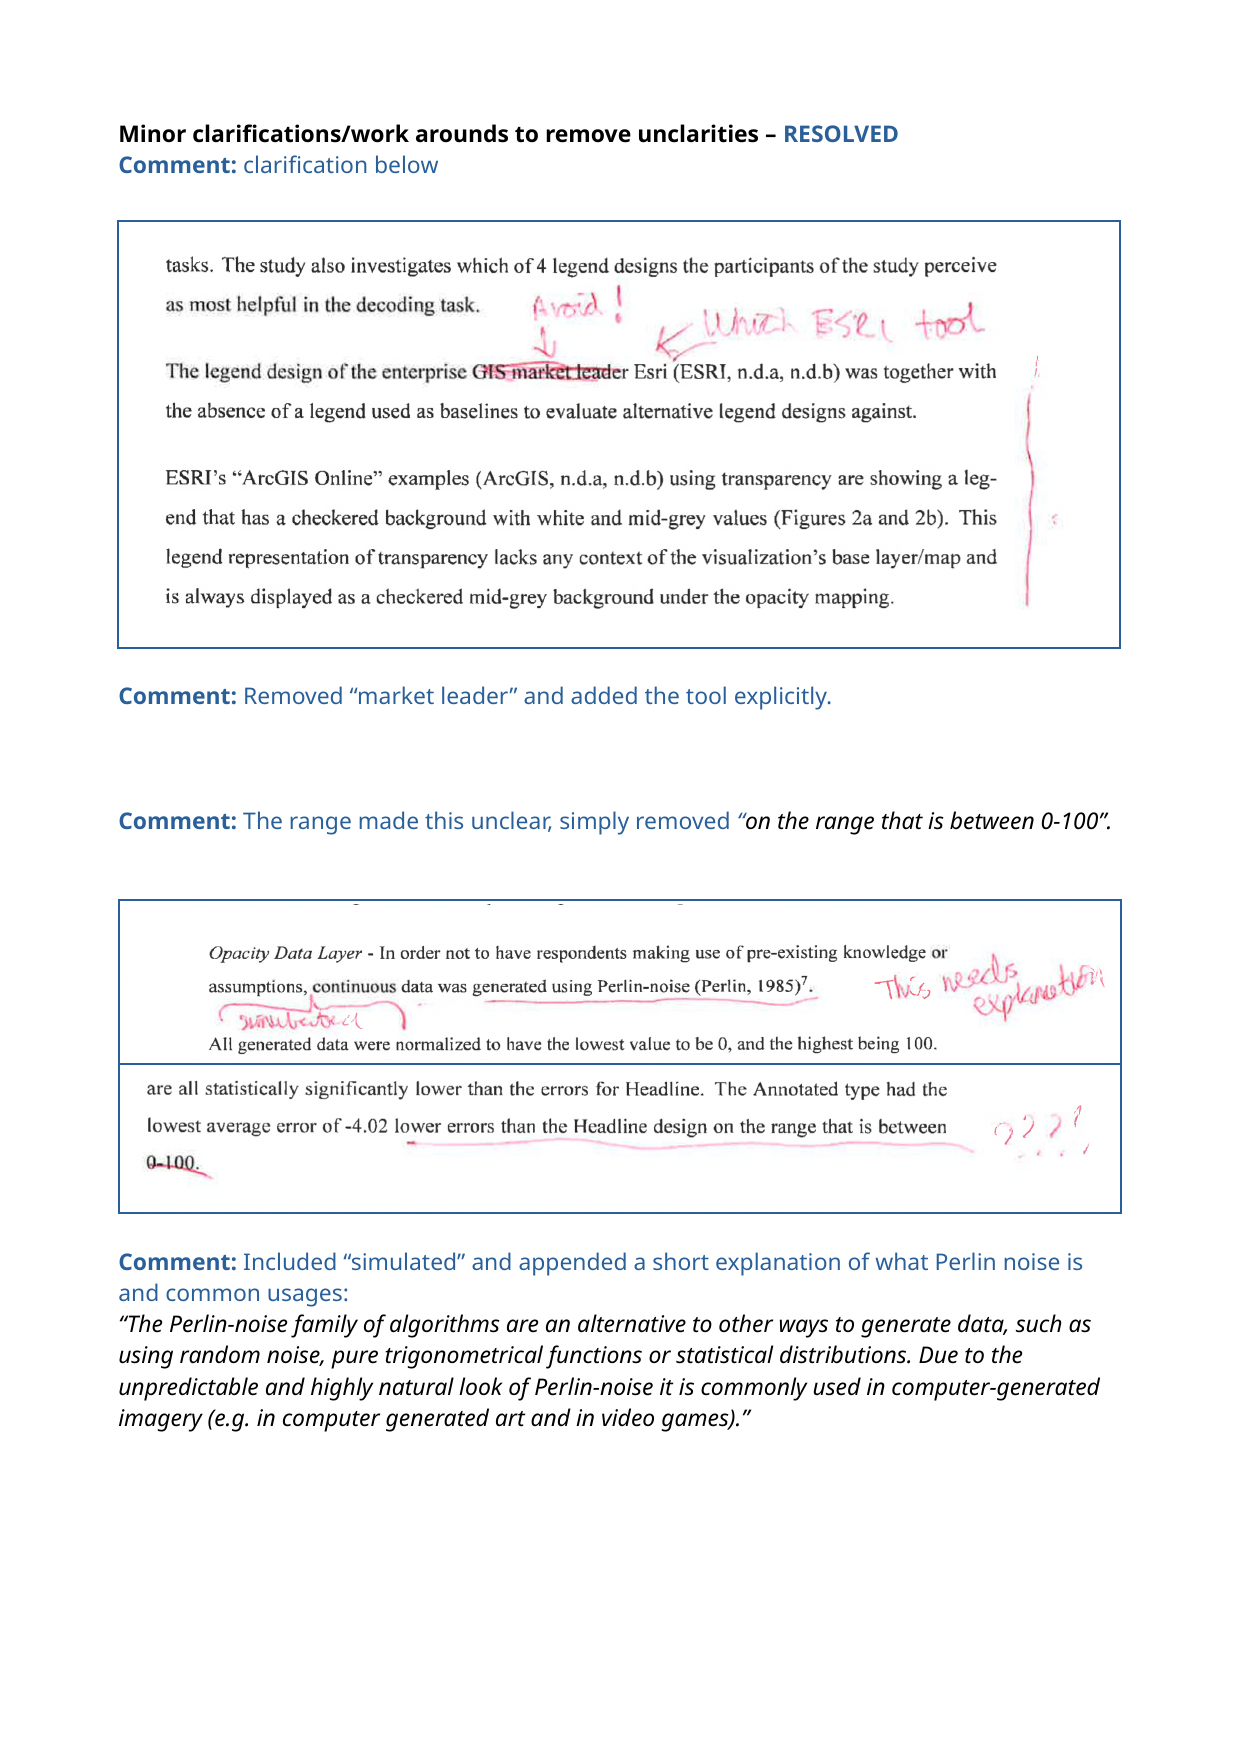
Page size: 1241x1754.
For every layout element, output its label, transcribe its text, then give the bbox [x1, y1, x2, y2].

picture [121, 225, 1116, 644]
picture [123, 904, 1118, 1060]
picture [123, 1065, 1118, 1210]
text Comment: Removed “market leader” and added the tool explicitly. [118, 680, 1122, 712]
text Comment: clarification below [118, 149, 1122, 181]
text Comment: The range made this unclear, simply removed “on the range that is between 0-100”. [118, 805, 1122, 837]
text “The Perlin-noise family of algorithms are an alternative to other ways to generate data, such as using random noise, pure trigonometrical functions or statistical distributions. Due to the unpredictable and highly natural look of Perlin-noise it is commonly used in computer-generated imagery (e.g. in computer generated art and in video games).” [118, 1308, 1122, 1433]
text Comment: Included “simulated” and appended a short explanation of what Perlin noise is and common usages: [118, 1245, 1122, 1308]
text [119, 222, 1119, 647]
text Minor clarifications/work arounds to remove unclarities – RESOLVED [118, 118, 1122, 149]
